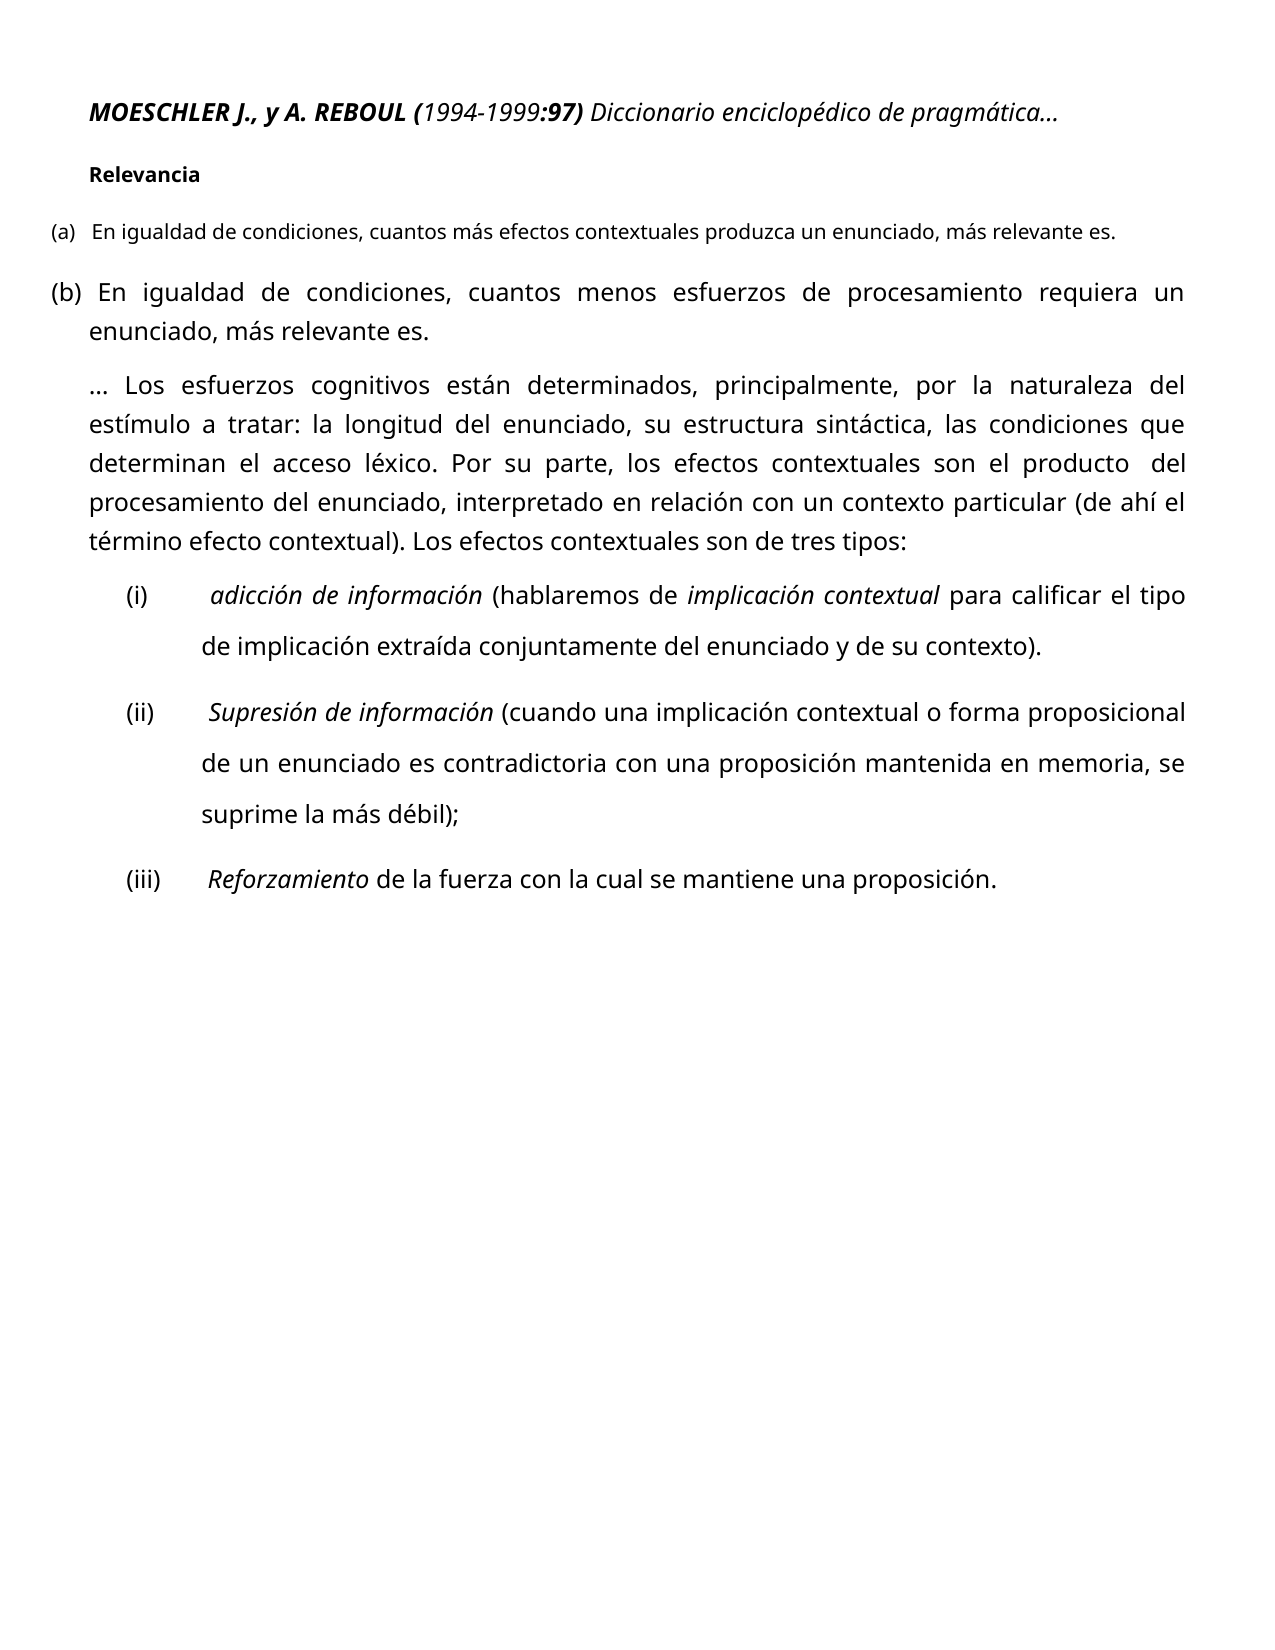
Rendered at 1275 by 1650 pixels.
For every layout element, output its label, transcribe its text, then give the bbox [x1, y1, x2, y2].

text (a) En igualdad de condiciones, cuantos más efectos contextuales produzca un enunciado, más relevante es. [51, 217, 1186, 246]
text (i) adicción de información (hablaremos de implicación contextual para calificar el tipo de implicación extraída conjuntamente del enunciado y de su contexto). [126, 578, 1186, 663]
text (b) En igualdad de condiciones, cuantos menos esfuerzos de procesamiento requiera un enunciado, más relevante es. [51, 274, 1186, 348]
text (iii) Reforzamiento de la fuerza con la cual se mantiene una proposición. [126, 862, 1186, 896]
text MOESCHLER J., y A. REBOUL (1994-1999:97) Diccionario enciclopédico de pragmática… [88, 94, 1186, 128]
text … Los esfuerzos cognitivos están determinados, principalmente, por la naturaleza del estímulo a tratar: la longitud del enunciado, su estructura sintáctica, las condiciones que determinan el acceso léxico. Por su parte, los efectos contextuales son el producto del procesamiento del enunciado, interpretado en relación con un contexto particular (de ahí el término efecto contextual). Los efectos contextuales son de tres tipos: [88, 367, 1186, 558]
text (ii) Supresión de información (cuando una implicación contextual o forma proposicional de un enunciado es contradictoria con una proposición mantenida en memoria, se suprime la más débil); [126, 694, 1186, 831]
text Relevancia [88, 160, 1186, 188]
